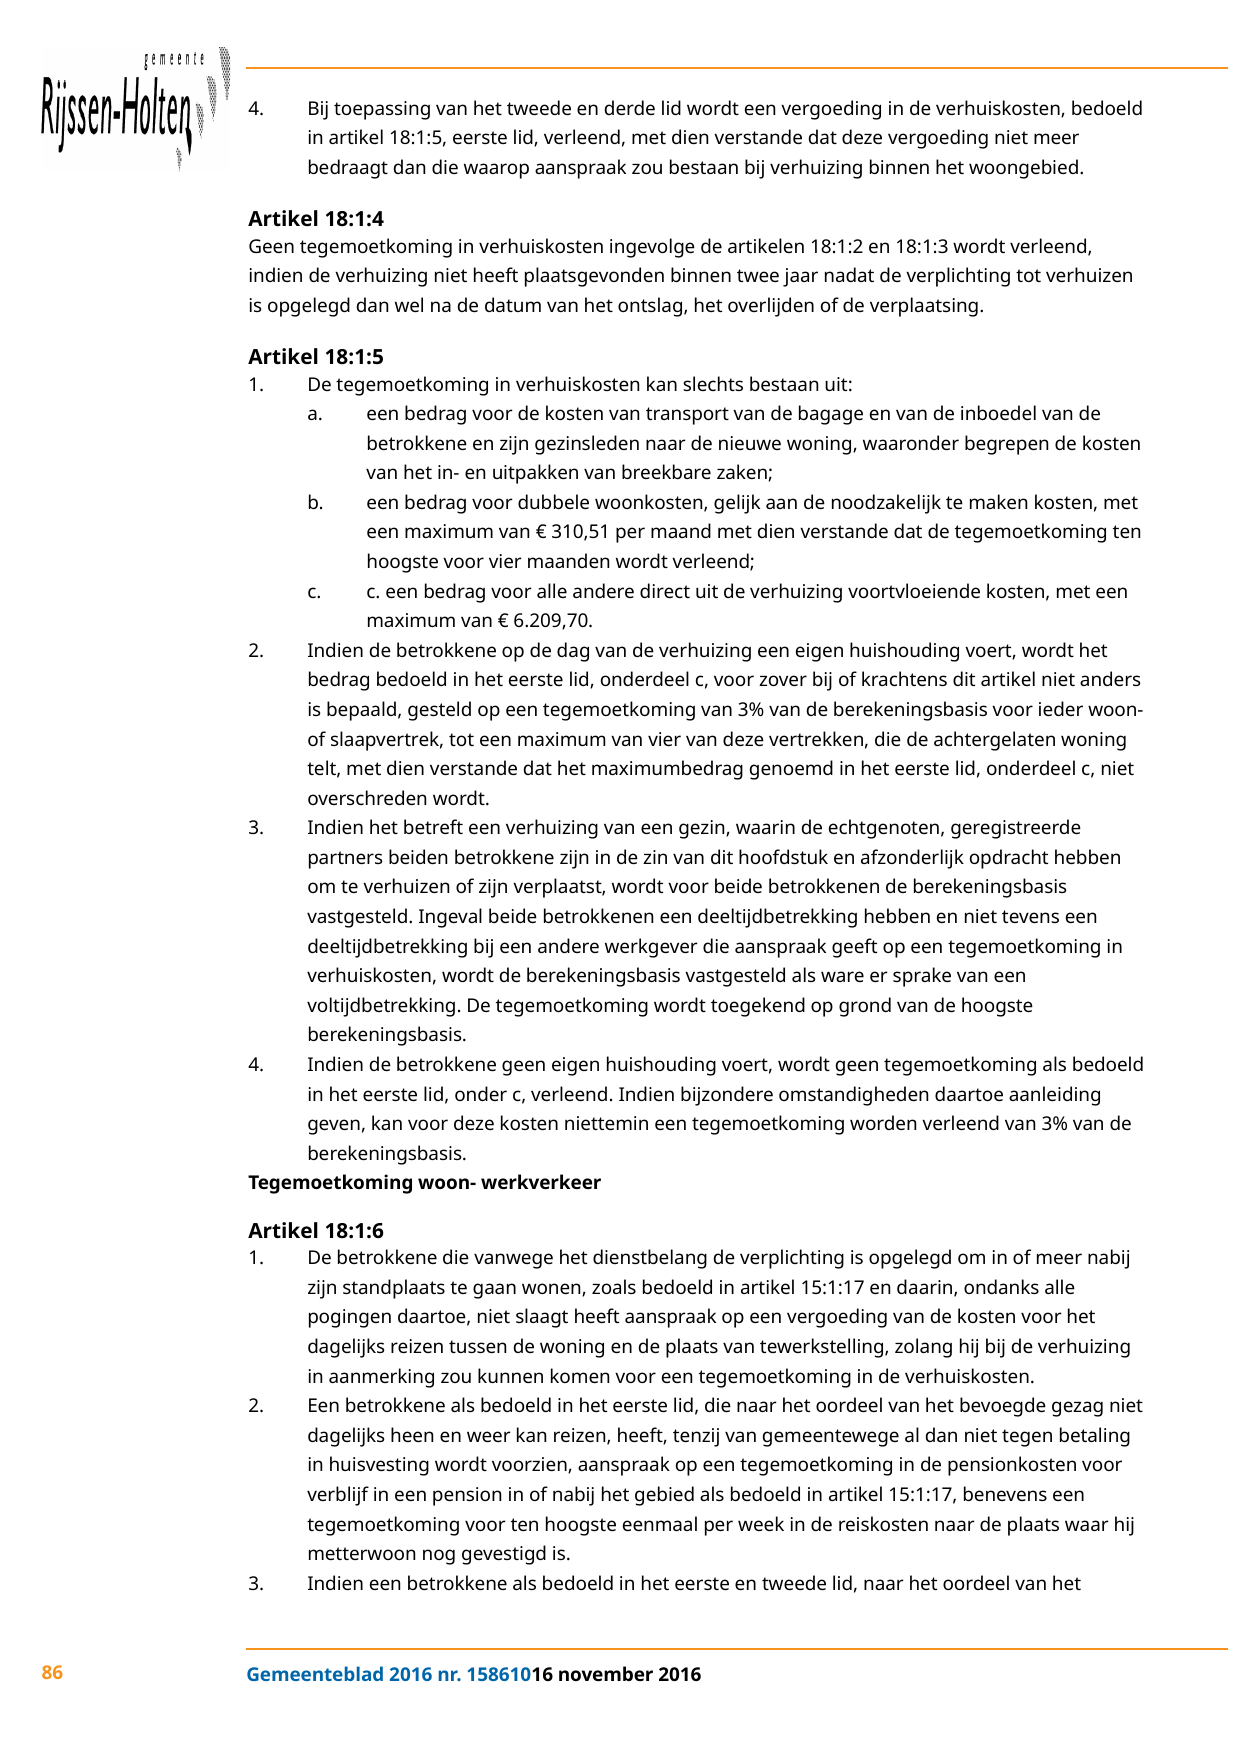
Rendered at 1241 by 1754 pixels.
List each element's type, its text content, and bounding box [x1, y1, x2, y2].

list De betrokkene die vanwege het dienstbelang de verplichting is opgelegd om in of meer nabij zijn standplaats te gaan wonen, zoals bedoeld in artikel 15:1:17 en daarin, ondanks alle pogingen daartoe, niet slaagt heeft aanspraak op een vergoeding van de kosten voor het dagelijks reizen tussen de woning en de plaats van tewerkstelling, zolang hij bij de verhuizing in aanmerking zou kunnen komen voor een tegemoetkoming in de verhuiskosten. [248, 1244, 1152, 1389]
list Indien het betreft een verhuizing van een gezin, waarin de echtgenoten, geregistreerde partners beiden betrokkene zijn in de zin van dit hoofdstuk en afzonderlijk opdracht hebben om te verhuizen of zijn verplaatst, wordt voor beide betrokkenen de berekeningsbasis vastgesteld. Ingeval beide betrokkenen een deeltijdbetrekking hebben en niet tevens een deeltijdbetrekking bij een andere werkgever die aanspraak geeft op een tegemoetkoming in verhuiskosten, wordt de berekeningsbasis vastgesteld als ware er sprake van een voltijdbetrekking. De tegemoetkoming wordt toegekend op grond van de hoogste berekeningsbasis. [248, 814, 1152, 1047]
list een bedrag voor de kosten van transport van de bagage en van de inboedel van de betrokkene en zijn gezinsleden naar de nieuwe woning, waaronder begrepen de kosten van het in- en uitpakken van breekbare zaken; [307, 400, 1152, 485]
list Indien de betrokkene op de dag van de verhuizing een eigen huishouding voert, wordt het bedrag bedoeld in het eerste lid, onderdeel c, voor zover bij of krachtens dit artikel niet anders is bepaald, gesteld op een tegemoetkoming van 3% van de berekeningsbasis voor ieder woon- of slaapvertrek, tot een maximum van vier van deze vertrekken, die de achtergelaten woning telt, met dien verstande dat het maximumbedrag genoemd in het eerste lid, onderdeel c, niet overschreden wordt. [248, 637, 1152, 811]
list Indien de betrokkene geen eigen huishouding voert, wordt geen tegemoetkoming als bedoeld in het eerste lid, onder c, verleend. Indien bijzondere omstandigheden daartoe aanleiding geven, kan voor deze kosten niettemin een tegemoetkoming worden verleend van 3% van de berekeningsbasis. [248, 1051, 1152, 1166]
list Bij toepassing van het tweede en derde lid wordt een vergoeding in de verhuiskosten, bedoeld in artikel 18:1:5, eerste lid, verleend, met dien verstande dat deze vergoeding niet meer bedraagt dan die waarop aanspraak zou bestaan bij verhuizing binnen het woongebied. [248, 95, 1152, 180]
text Tegemoetkoming woon- werkverkeer [248, 1169, 1152, 1195]
text Artikel 18:1:6 [248, 1216, 1152, 1244]
list De tegemoetkoming in verhuiskosten kan slechts bestaan uit: [248, 371, 1152, 397]
text Artikel 18:1:5 [248, 342, 1152, 371]
picture [41, 47, 231, 172]
list Indien een betrokkene als bedoeld in het eerste en tweede lid, naar het oordeel van het [248, 1570, 1152, 1596]
text Geen tegemoetkoming in verhuiskosten ingevolge de artikelen 18:1:2 en 18:1:3 wordt verleend, indien de verhuizing niet heeft plaatsgevonden binnen twee jaar nadat de verplichting tot verhuizen is opgelegd dan wel na de datum van het ontslag, het overlijden of de verplaatsing. [248, 233, 1152, 318]
text Artikel 18:1:4 [248, 204, 1152, 233]
list c. een bedrag voor alle andere direct uit de verhuizing voortvloeiende kosten, met een maximum van € 6.209,70. [307, 578, 1152, 633]
list een bedrag voor dubbele woonkosten, gelijk aan de noodzakelijk te maken kosten, met een maximum van € 310,51 per maand met dien verstande dat de tegemoetkoming ten hoogste voor vier maanden wordt verleend; [307, 489, 1152, 574]
list Een betrokkene als bedoeld in het eerste lid, die naar het oordeel van het bevoegde gezag niet dagelijks heen en weer kan reizen, heeft, tenzij van gemeentewege al dan niet tegen betaling in huisvesting wordt voorzien, aanspraak op een tegemoetkoming in de pensionkosten voor verblijf in een pension in of nabij het gebied als bedoeld in artikel 15:1:17, benevens een tegemoetkoming voor ten hoogste eenmaal per week in de reiskosten naar de plaats waar hij metterwoon nog gevestigd is. [248, 1392, 1152, 1566]
